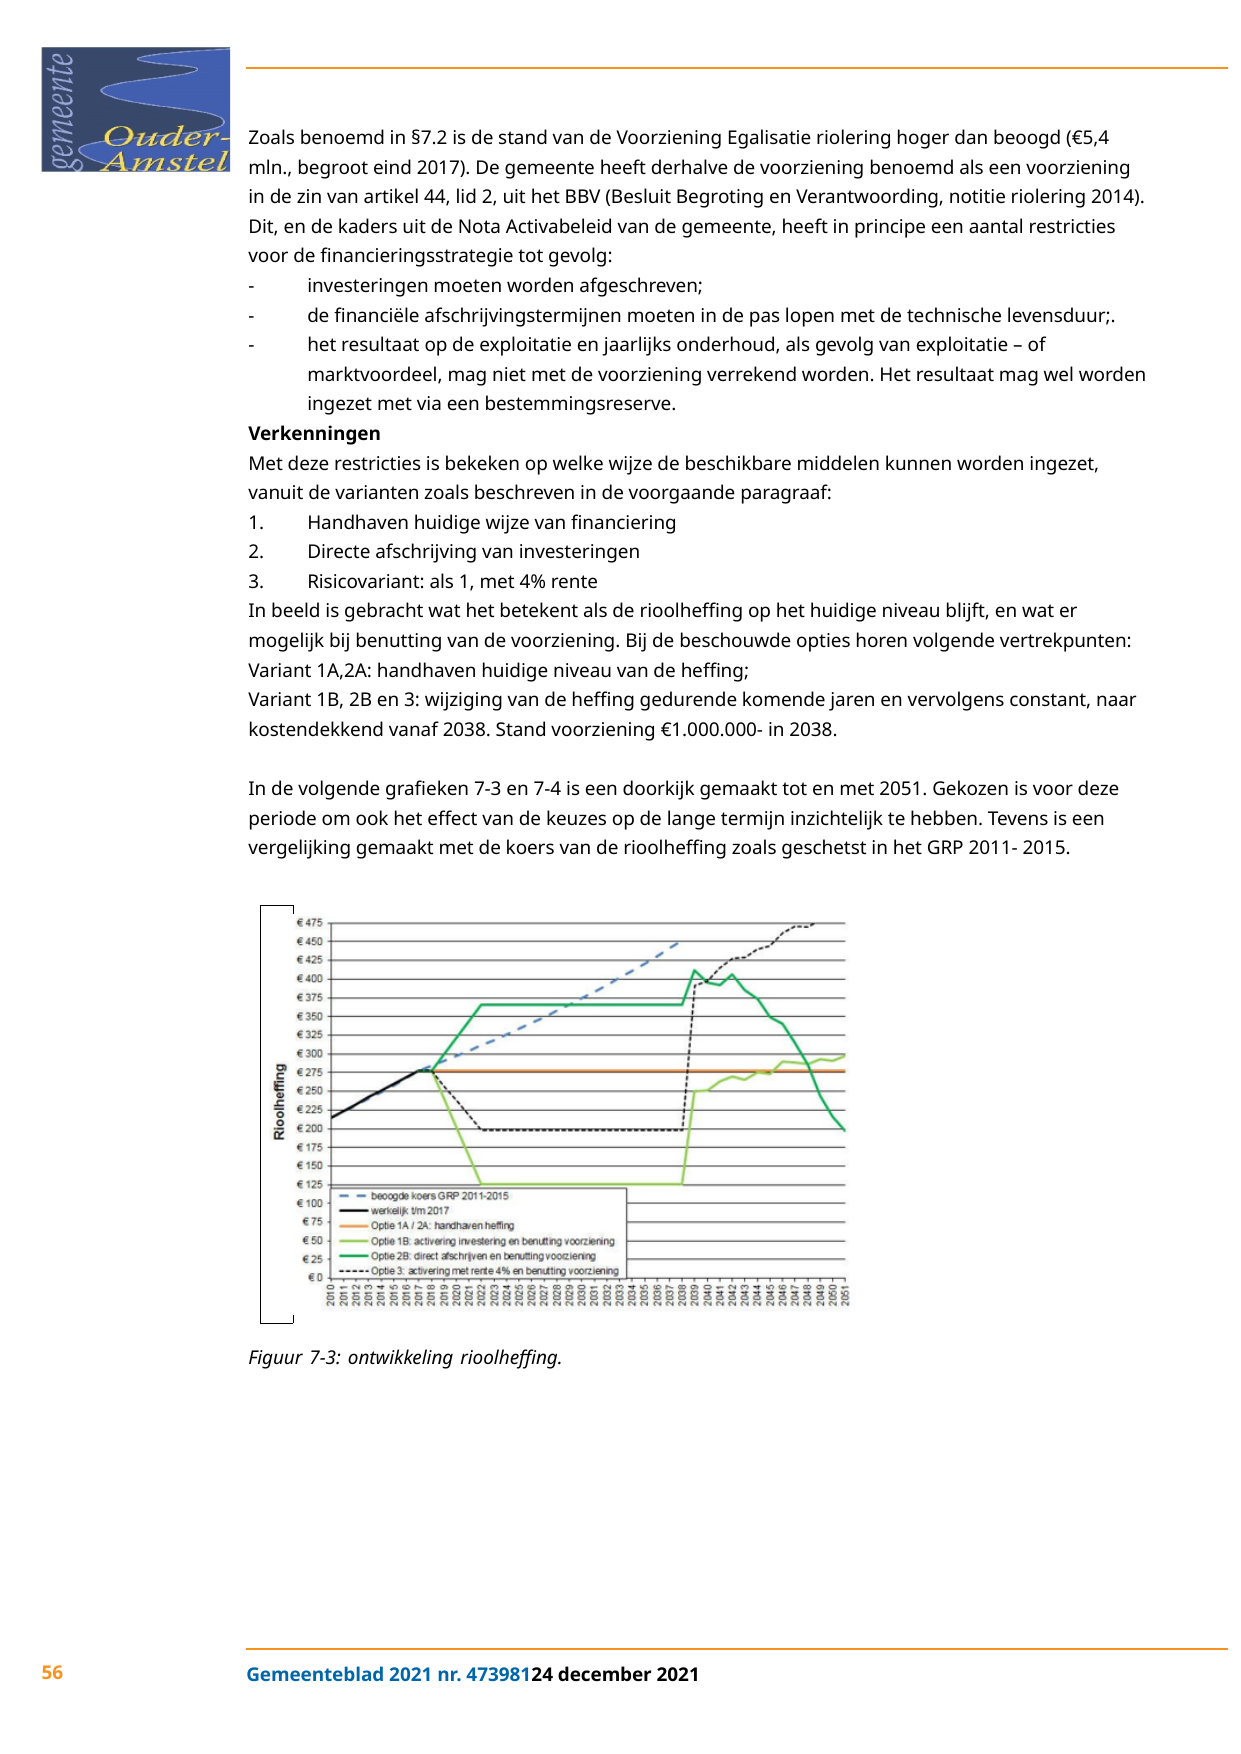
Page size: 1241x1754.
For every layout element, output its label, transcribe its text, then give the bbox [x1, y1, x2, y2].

text Variant 1B, 2B en 3: wijziging van de heffing gedurende komende jaren en vervolgens constant, naar kostendekkend vanaf 2038. Stand voorziening €1.000.000- in 2038. [248, 686, 1152, 742]
text In beeld is gebracht wat het betekent als de rioolheffing op het huidige niveau blijft, en wat er mogelijk bij benutting van de voorziening. Bij de beschouwde opties horen volgende vertrekpunten: [248, 598, 1152, 653]
list Directe afschrijving van investeringen [248, 538, 1152, 564]
list Risicovariant: als 1, met 4% rente [248, 568, 1152, 594]
list de financiële afschrijvingstermijnen moeten in de pas lopen met de technische levensduur;. [248, 302, 1152, 328]
text Verkenningen [248, 420, 1152, 446]
picture [268, 914, 860, 1315]
list Handhaven huidige wijze van financiering [248, 509, 1152, 535]
picture [41, 47, 231, 172]
text Figuur 7-3: ontwikkeling rioolheffing. [248, 1344, 1152, 1370]
list investeringen moeten worden afgeschreven; [248, 272, 1152, 298]
text In de volgende grafieken 7-3 en 7-4 is een doorkijk gemaakt tot en met 2051. Gekozen is voor deze periode om ook het effect van de keuzes op de lange termijn inzichtelijk te hebben. Tevens is een vergelijking gemaakt met de koers van de rioolheffing zoals geschetst in het GRP 2011- 2015. [248, 775, 1152, 860]
list het resultaat op de exploitatie en jaarlijks onderhoud, als gevolg van exploitatie – of marktvoordeel, mag niet met de voorziening verrekend worden. Het resultaat mag wel worden ingezet met via een bestemmingsreserve. [248, 331, 1152, 416]
text Met deze restricties is bekeken op welke wijze de beschikbare middelen kunnen worden ingezet, vanuit de varianten zoals beschreven in de voorgaande paragraaf: [248, 450, 1152, 505]
text Zoals benoemd in §7.2 is de stand van de Voorziening Egalisatie riolering hoger dan beoogd (€5,4 mln., begroot eind 2017). De gemeente heeft derhalve de voorziening benoemd als een voorziening in de zin van artikel 44, lid 2, uit het BBV (Besluit Begroting en Verantwoording, notitie riolering 2014). Dit, en de kaders uit de Nota Activabeleid van de gemeente, heeft in principe een aantal restricties voor de financieringsstrategie tot gevolg: [248, 124, 1152, 268]
text Variant 1A,2A: handhaven huidige niveau van de heffing; [248, 657, 1152, 683]
